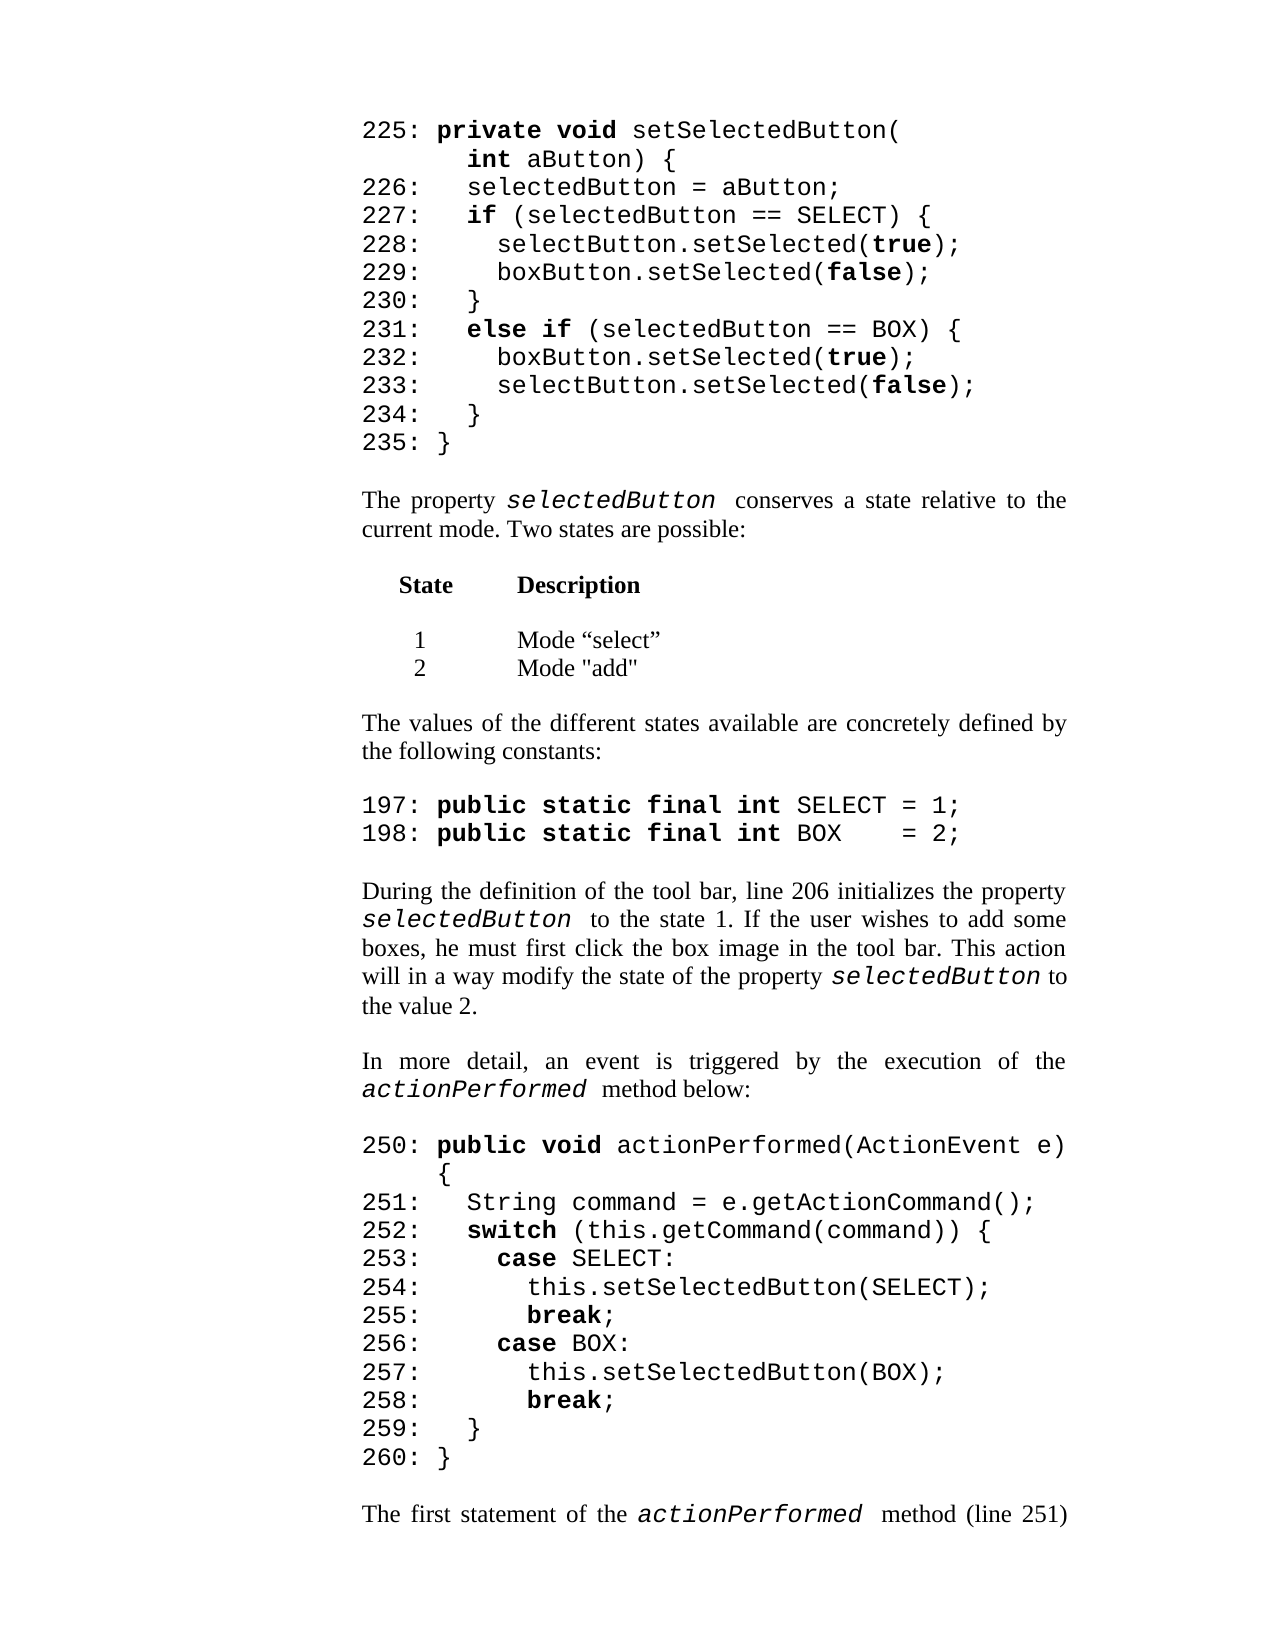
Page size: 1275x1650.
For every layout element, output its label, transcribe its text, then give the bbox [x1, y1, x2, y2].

table_header During the definition of the tool bar, line 206 initializes the property selectedButton to the state 1. If the user wishes to add some boxes, he must first click the box image in the tool bar. This action will in a way modify the state of the property selectedButton to the value 2. [354, 877, 1075, 1020]
table_header [111, 793, 354, 849]
table_header The property selectedButton conserves a state relative to the current mode. Two states are possible: [354, 486, 1075, 543]
table_header 197: public static final int SELECT = 1; 198: public static final int BOX = 2; [354, 793, 1075, 849]
table_header [111, 1500, 354, 1530]
table_header In more detail, an event is triggered by the execution of the actionPerformed method below: [354, 1048, 1075, 1105]
table_header The first statement of the actionPerformed method (line 251) [354, 1500, 1075, 1530]
table_header State Description 1 Mode “select” 2 Mode "add" [354, 571, 1075, 682]
table_header [111, 486, 354, 543]
table_header 250: public void actionPerformed(ActionEvent e) { 251: String command = e.getActionCommand(); 252: switch (this.getCommand(command)) { 253: case SELECT: 254: this.setSelectedButton(SELECT); 255: break; 256: case BOX: 257: this.setSelectedButton(BOX); 258: break; 259: } 260: } [354, 1133, 1075, 1473]
table_header [111, 877, 354, 1020]
table_header 225: private void setSelectedButton( int aButton) { 226: selectedButton = aButton; 227: if (selectedButton == SELECT) { 228: selectButton.setSelected(true); 229: boxButton.setSelected(false); 230: } 231: else if (selectedButton == BOX) { 232: boxButton.setSelected(true); 233: selectButton.setSelected(false); 234: } 235: } [354, 118, 1075, 458]
table_header [111, 710, 354, 765]
table_header [111, 571, 354, 682]
table_header The values of the different states available are concretely defined by the following constants: [354, 710, 1075, 765]
table_header [111, 1048, 354, 1105]
table_header [111, 118, 354, 458]
table_header [111, 1133, 354, 1473]
